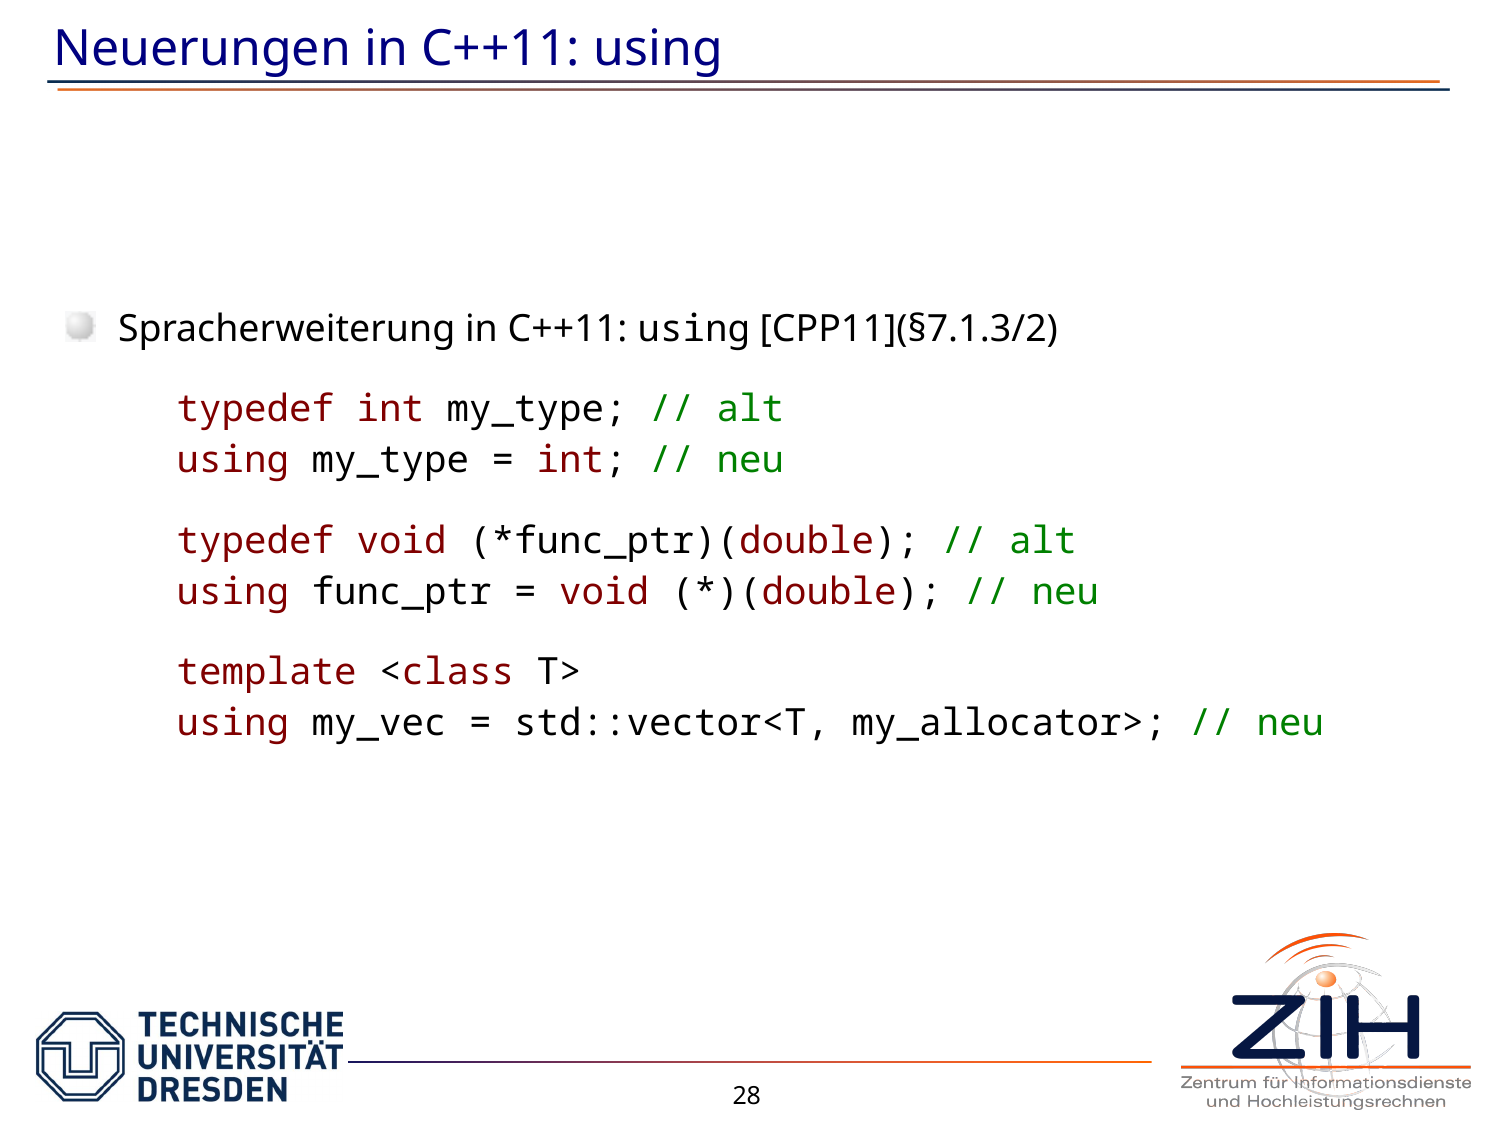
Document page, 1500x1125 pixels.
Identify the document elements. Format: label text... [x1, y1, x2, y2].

list Spracherweiterung in C++11: using [CPP11](§7.1.3/2) typedef int my_type; // alt using my_type = int; // neu typedef void (*func_ptr)(double); // alt using func_ptr = void (*)(double); // neu template <class T> using my_vec = std::vector<T, my_allocator>; // neu [29, 118, 1418, 931]
title Neuerungen in C++11: using [53, 12, 1453, 81]
picture [35, 1011, 343, 1102]
picture [1181, 933, 1471, 1110]
picture [47, 80, 1450, 91]
